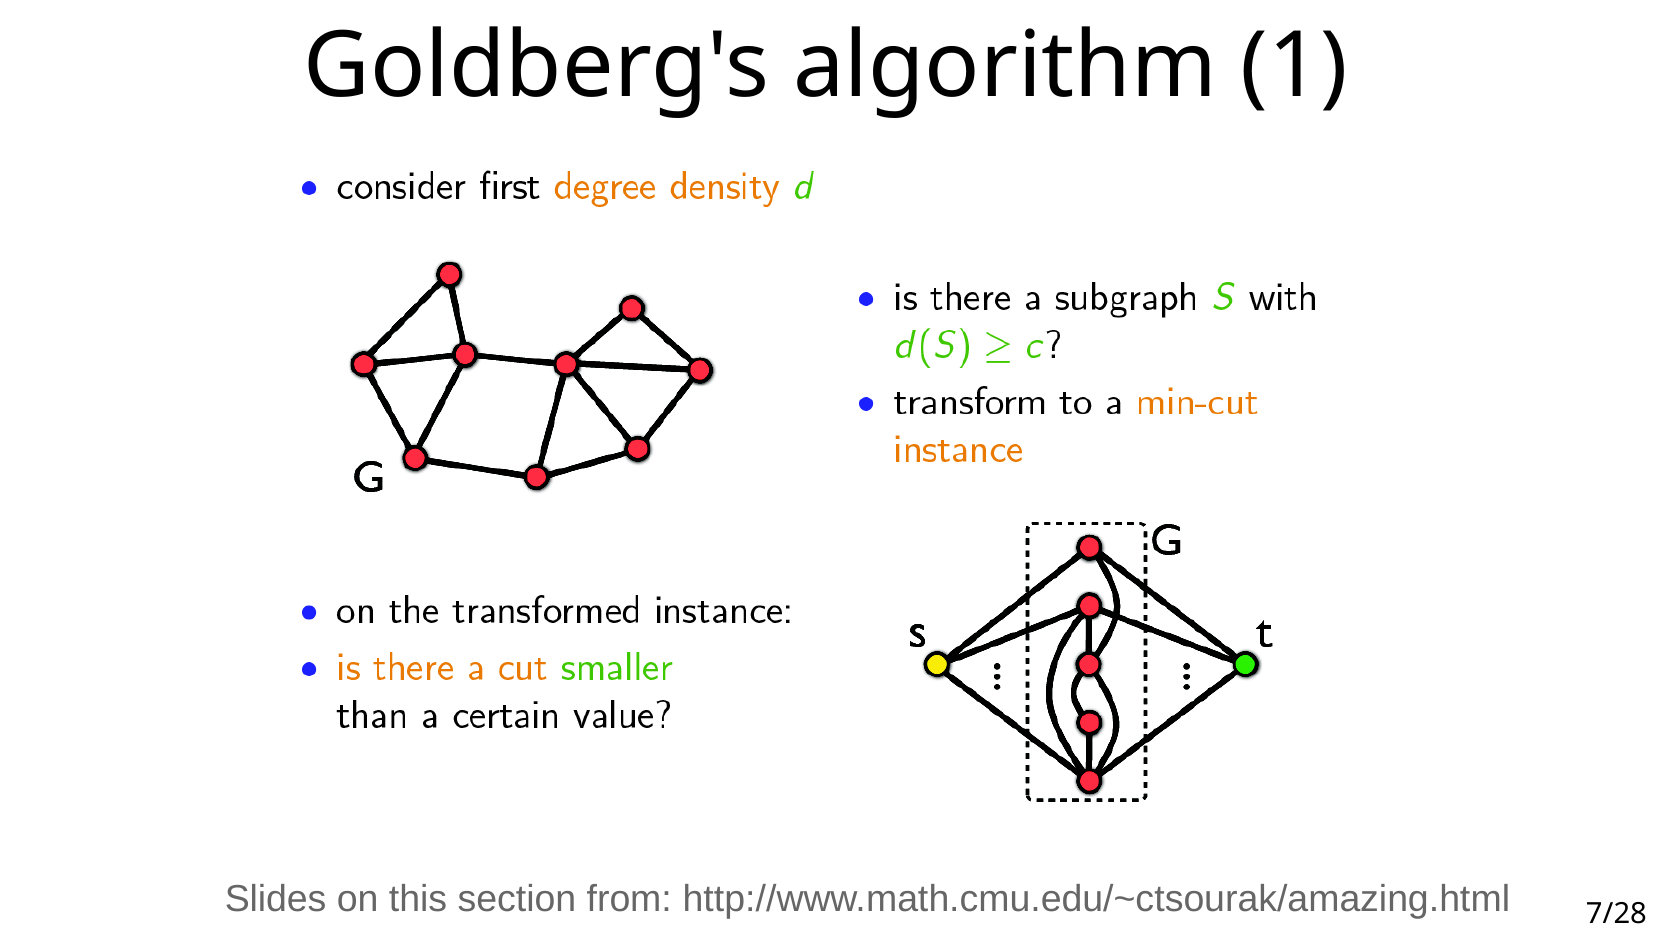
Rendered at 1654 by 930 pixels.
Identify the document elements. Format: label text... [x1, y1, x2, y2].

text_box Slides on this section from: http://www.math.cmu.edu/~ctsourak/amazing.html [210, 870, 1536, 927]
title Goldberg's algorithm (1) [0, 1, 1653, 120]
picture [255, 139, 1371, 826]
